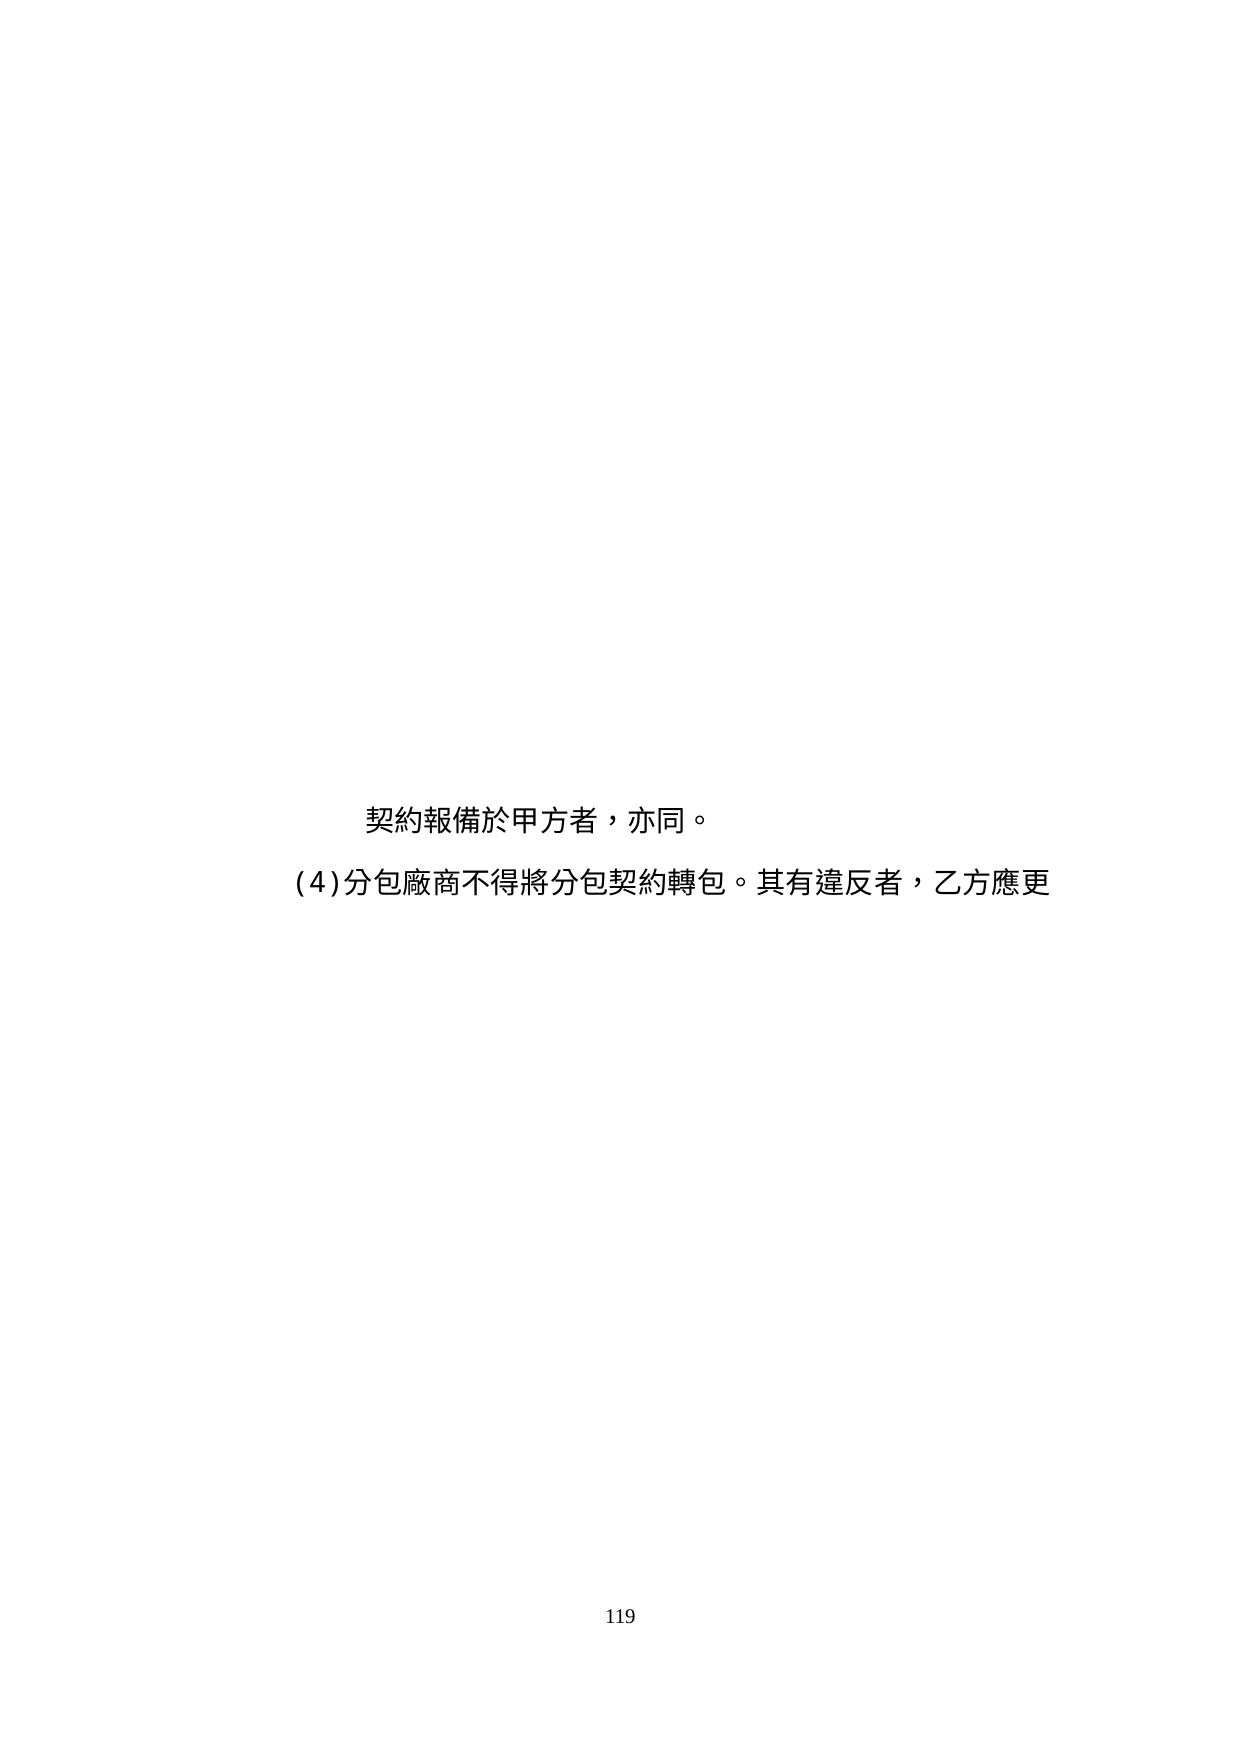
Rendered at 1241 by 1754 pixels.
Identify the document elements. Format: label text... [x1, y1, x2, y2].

list 分包廠商不得將分包契約轉包。其有違反者，乙方應更 [291, 839, 1053, 902]
list 契約報備於甲方者，亦同。 [291, 777, 1053, 839]
